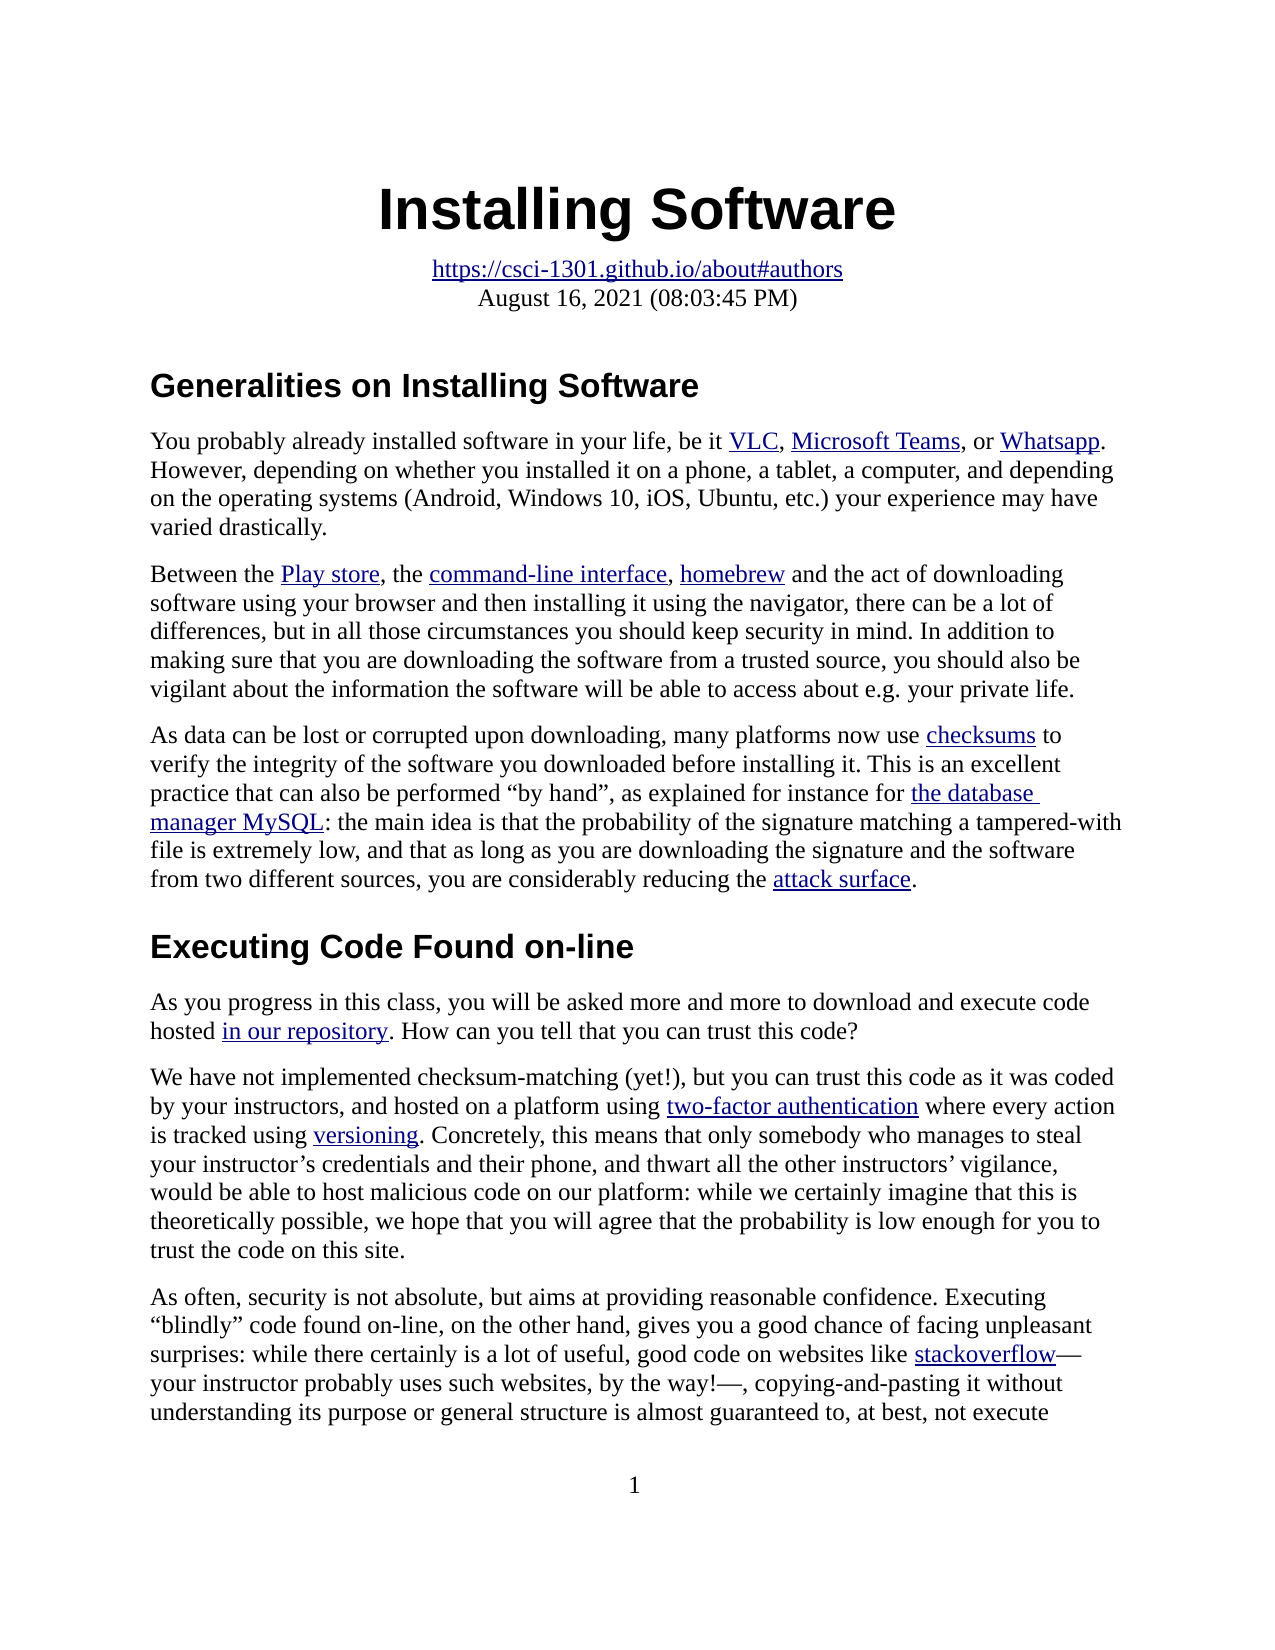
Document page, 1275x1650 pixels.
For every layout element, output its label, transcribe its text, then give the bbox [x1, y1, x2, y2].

title Installing Software [150, 175, 1125, 242]
text As often, security is not absolute, but aims at providing reasonable confidence. Executing “blindly” code found on-line, on the other hand, gives you a good chance of facing unpleasant surprises: while there certainly is a lot of useful, good code on websites like stackoverflow—your instructor probably uses such websites, by the way!—, copying-and-pasting it without understanding its purpose or general structure is almost guaranteed to, at best, not execute [150, 1282, 1125, 1425]
text We have not implemented checksum-matching (yet!), but you can trust this code as it was coded by your instructors, and hosted on a platform using two-factor authentication where every action is tracked using versioning. Concretely, this means that only somebody who manages to steal your instructor’s credentials and their phone, and thwart all the other instructors’ vigilance, would be able to host malicious code on our platform: while we certainly imagine that this is theoretically possible, we hope that you will agree that the probability is low enough for you to trust the code on this site. [150, 1062, 1125, 1264]
text https://csci-1301.github.io/about#authors [150, 254, 1125, 283]
text Between the Play store, the command-line interface, homebrew and the act of downloading software using your browser and then installing it using the navigator, there can be a lot of differences, but in all those circumstances you should keep security in mind. In addition to making sure that you are downloading the software from a trusted source, you should also be vigilant about the information the software will be able to access about e.g. your private life. [150, 559, 1125, 703]
subtitle Generalities on Installing Software [150, 366, 1125, 404]
subtitle Executing Code Found on-line [150, 927, 1125, 966]
text August 16, 2021 (08:03:45 PM) [150, 283, 1125, 312]
text As you progress in this class, you will be asked more and more to download and execute code hosted in our repository. How can you tell that you can trust this code? [150, 987, 1125, 1044]
text As data can be lost or corrupted upon downloading, many platforms now use checksums to verify the integrity of the software you downloaded before installing it. This is an excellent practice that can also be performed “by hand”, as explained for instance for the database manager MySQL: the main idea is that the probability of the signature matching a tampered-with file is extremely low, and that as long as you are downloading the signature and the software from two different sources, you are considerably reducing the attack surface. [150, 721, 1125, 893]
text You probably already installed software in your life, be it VLC, Microsoft Teams, or Whatsapp. However, depending on whether you installed it on a phone, a tablet, a computer, and depending on the operating systems (Android, Windows 10, iOS, Ubuntu, etc.) your experience may have varied drastically. [150, 426, 1125, 541]
